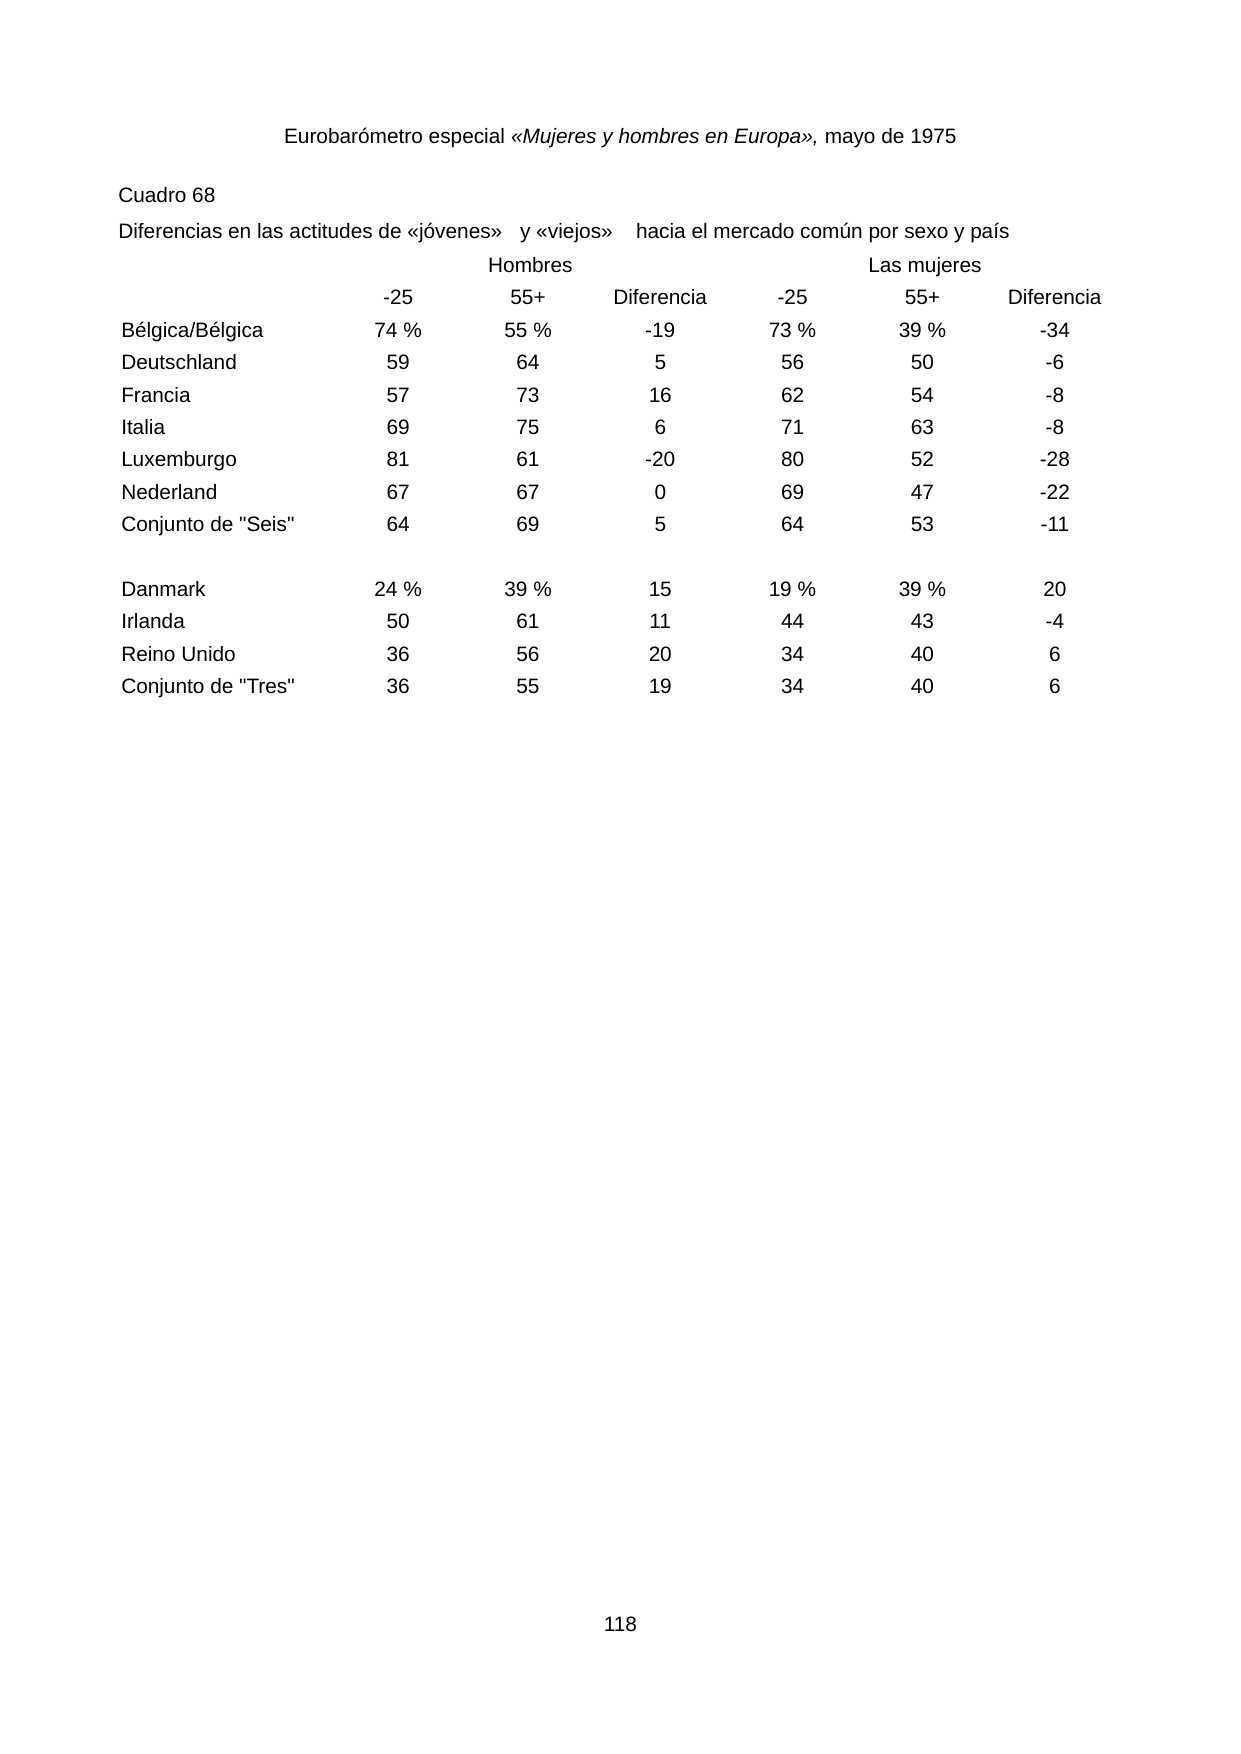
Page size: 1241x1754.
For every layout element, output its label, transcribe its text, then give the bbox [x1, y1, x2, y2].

table_cell Danmark [118, 573, 333, 605]
table_cell 63 [857, 411, 987, 443]
table_cell Diferencia [593, 281, 727, 313]
table_cell 67 [333, 475, 463, 508]
table_cell [987, 540, 1122, 573]
table_cell -6 [987, 346, 1122, 378]
table_cell 73 [463, 378, 593, 411]
table_cell 67 [463, 475, 593, 508]
table_cell 55 % [463, 314, 593, 346]
table_cell 54 [857, 378, 987, 411]
table_cell 39 % [857, 573, 987, 605]
table_cell 24 % [333, 573, 463, 605]
table_cell -4 [987, 605, 1122, 637]
text Cuadro 68 [118, 183, 1122, 207]
table_cell 64 [463, 346, 593, 378]
table_cell 20 [987, 573, 1122, 605]
table_cell 61 [463, 605, 593, 637]
table_cell 55+ [463, 281, 593, 313]
table_cell 16 [593, 378, 727, 411]
text Diferencias en las actitudes de «jóvenes» y «viejos» hacia el mercado común por sexo y país [118, 219, 1122, 243]
table_cell Deutschland [118, 346, 333, 378]
table_cell 74 % [333, 314, 463, 346]
table_cell 55+ [857, 281, 987, 313]
table_cell 19 [593, 670, 727, 702]
table_cell -22 [987, 475, 1122, 508]
table_cell Conjunto de "Tres" [118, 670, 333, 702]
table_header Hombres [333, 249, 727, 281]
table_cell Luxemburgo [118, 443, 333, 475]
table_cell [463, 540, 593, 573]
table_cell [593, 540, 727, 573]
table_cell 59 [333, 346, 463, 378]
table_cell 43 [857, 605, 987, 637]
table_cell [118, 281, 333, 313]
table_cell 39 % [857, 314, 987, 346]
table_cell -8 [987, 411, 1122, 443]
table_cell -20 [593, 443, 727, 475]
table_cell 50 [333, 605, 463, 637]
table_cell -25 [727, 281, 857, 313]
table_cell 6 [987, 638, 1122, 670]
table_cell 53 [857, 508, 987, 540]
table_cell 44 [727, 605, 857, 637]
table_cell 36 [333, 670, 463, 702]
table_cell 62 [727, 378, 857, 411]
table_cell Nederland [118, 475, 333, 508]
table_cell 5 [593, 508, 727, 540]
table_cell -25 [333, 281, 463, 313]
table_cell Bélgica/Bélgica [118, 314, 333, 346]
table_cell [118, 540, 333, 573]
table_cell Irlanda [118, 605, 333, 637]
table_header [118, 249, 333, 281]
table_cell 69 [333, 411, 463, 443]
table_cell [727, 540, 857, 573]
table_cell [333, 540, 463, 573]
table_cell 75 [463, 411, 593, 443]
table_cell 34 [727, 670, 857, 702]
table_cell 15 [593, 573, 727, 605]
table_cell 56 [727, 346, 857, 378]
table_cell 19 % [727, 573, 857, 605]
table_cell 34 [727, 638, 857, 670]
table_cell 52 [857, 443, 987, 475]
table_cell 81 [333, 443, 463, 475]
table_cell 20 [593, 638, 727, 670]
table_cell -11 [987, 508, 1122, 540]
table_cell 69 [727, 475, 857, 508]
table_cell 56 [463, 638, 593, 670]
table_cell 64 [727, 508, 857, 540]
table_cell 57 [333, 378, 463, 411]
table_cell 39 % [463, 573, 593, 605]
table_cell -34 [987, 314, 1122, 346]
table_cell 6 [987, 670, 1122, 702]
table_cell Diferencia [987, 281, 1122, 313]
table_header Las mujeres [727, 249, 1122, 281]
table_cell Italia [118, 411, 333, 443]
table_cell -28 [987, 443, 1122, 475]
table_cell 64 [333, 508, 463, 540]
table_cell 6 [593, 411, 727, 443]
table_cell 71 [727, 411, 857, 443]
table_cell 11 [593, 605, 727, 637]
table_cell 61 [463, 443, 593, 475]
table_cell 40 [857, 638, 987, 670]
table_cell 36 [333, 638, 463, 670]
table_cell 5 [593, 346, 727, 378]
table_cell 40 [857, 670, 987, 702]
table_cell 73 % [727, 314, 857, 346]
table_cell -8 [987, 378, 1122, 411]
table_cell 47 [857, 475, 987, 508]
table_cell Reino Unido [118, 638, 333, 670]
table_cell Conjunto de "Seis" [118, 508, 333, 540]
table_cell 80 [727, 443, 857, 475]
table_cell Francia [118, 378, 333, 411]
table_cell [857, 540, 987, 573]
table_cell -19 [593, 314, 727, 346]
table_cell 55 [463, 670, 593, 702]
table_cell 0 [593, 475, 727, 508]
table_cell 69 [463, 508, 593, 540]
table_cell 50 [857, 346, 987, 378]
